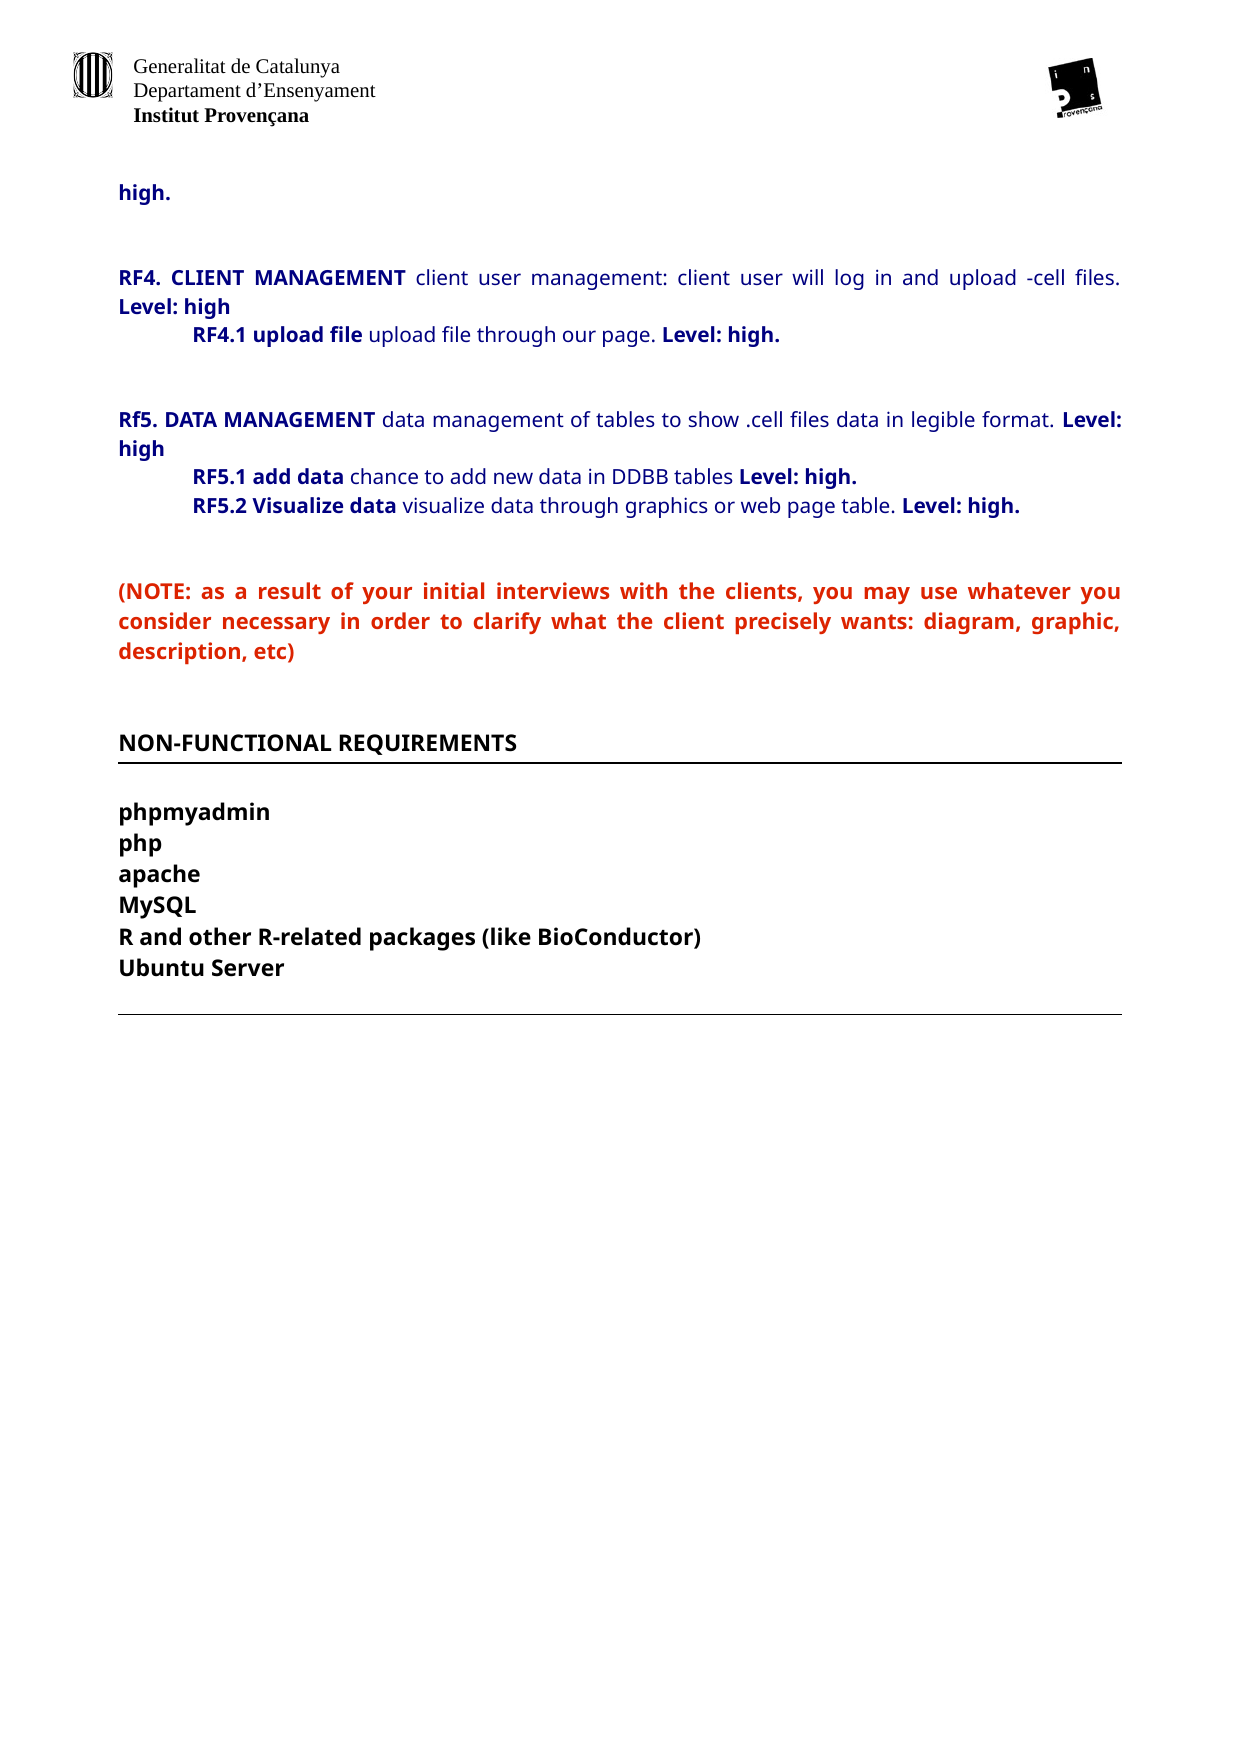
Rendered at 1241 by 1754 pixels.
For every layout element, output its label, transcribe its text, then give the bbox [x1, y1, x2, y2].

text RF4. CLIENT MANAGEMENT client user management: client user will log in and upload -cell files. Level: high [118, 263, 1122, 320]
text NON-FUNCTIONAL REQUIREMENTS [118, 727, 1122, 762]
text MySQL [118, 889, 1122, 921]
text phpmyadmin [118, 796, 1122, 827]
text Ubuntu Server [118, 952, 1122, 983]
text apache [118, 858, 1122, 889]
text high. [118, 178, 1122, 207]
text RF5.2 Visualize data visualize data through graphics or web page table. Level: high. [118, 491, 1122, 519]
text php [118, 827, 1122, 858]
text (NOTE: as a result of your initial interviews with the clients, you may use whatever you consider necessary in order to clarify what the client precisely wants: diagram, graphic, description, etc) [118, 576, 1122, 666]
text RF5.1 add data chance to add new data in DDBB tables Level: high. [118, 462, 1122, 491]
text Rf5. DATA MANAGEMENT data management of tables to show .cell files data in legible format. Level: high [118, 406, 1122, 462]
picture [1031, 58, 1118, 118]
picture [73, 52, 113, 98]
text RF4.1 upload file upload file through our page. Level: high. [118, 320, 1122, 349]
text R and other R-related packages (like BioConductor) [118, 921, 1122, 952]
